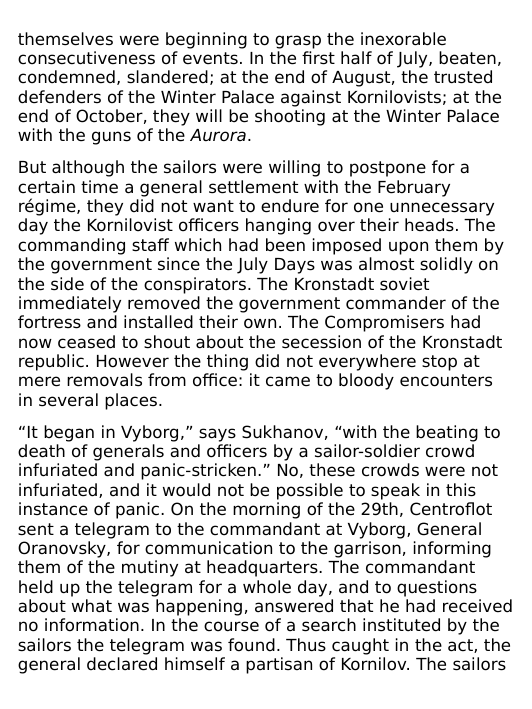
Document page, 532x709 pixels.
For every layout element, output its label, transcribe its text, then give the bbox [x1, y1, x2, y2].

text But although the sailors were willing to postpone for a certain time a general settlement with the February régime, they did not want to endure for one unnecessary day the Kornilovist officers hanging over their heads. The commanding staff which had been imposed upon them by the government since the July Days was almost solidly on the side of the conspirators. The Kronstadt soviet immediately removed the government commander of the fortress and installed their own. The Compromisers had now ceased to shout about the secession of the Kronstadt republic. However the thing did not everywhere stop at mere removals from office: it came to bloody encounters in several places. [18, 158, 514, 410]
text themselves were beginning to grasp the inexorable consecutiveness of events. In the first half of July, beaten, condemned, slandered; at the end of August, the trusted defenders of the Winter Palace against Kornilovists; at the end of October, they will be shooting at the Winter Palace with the guns of the Aurora. [18, 29, 514, 146]
text “It began in Vyborg,” says Sukhanov, “with the beating to death of generals and officers by a sailor-soldier crowd infuriated and panic-stricken.” No, these crowds were not infuriated, and it would not be possible to speak in this instance of panic. On the morning of the 29th, Centroflot sent a telegram to the commandant at Vyborg, General Oranovsky, for communication to the garrison, informing them of the mutiny at headquarters. The commandant held up the telegram for a whole day, and to questions about what was happening, answered that he had received no information. In the course of a search instituted by the sailors the telegram was found. Thus caught in the act, the general declared himself a partisan of Kornilov. The sailors [18, 423, 514, 674]
